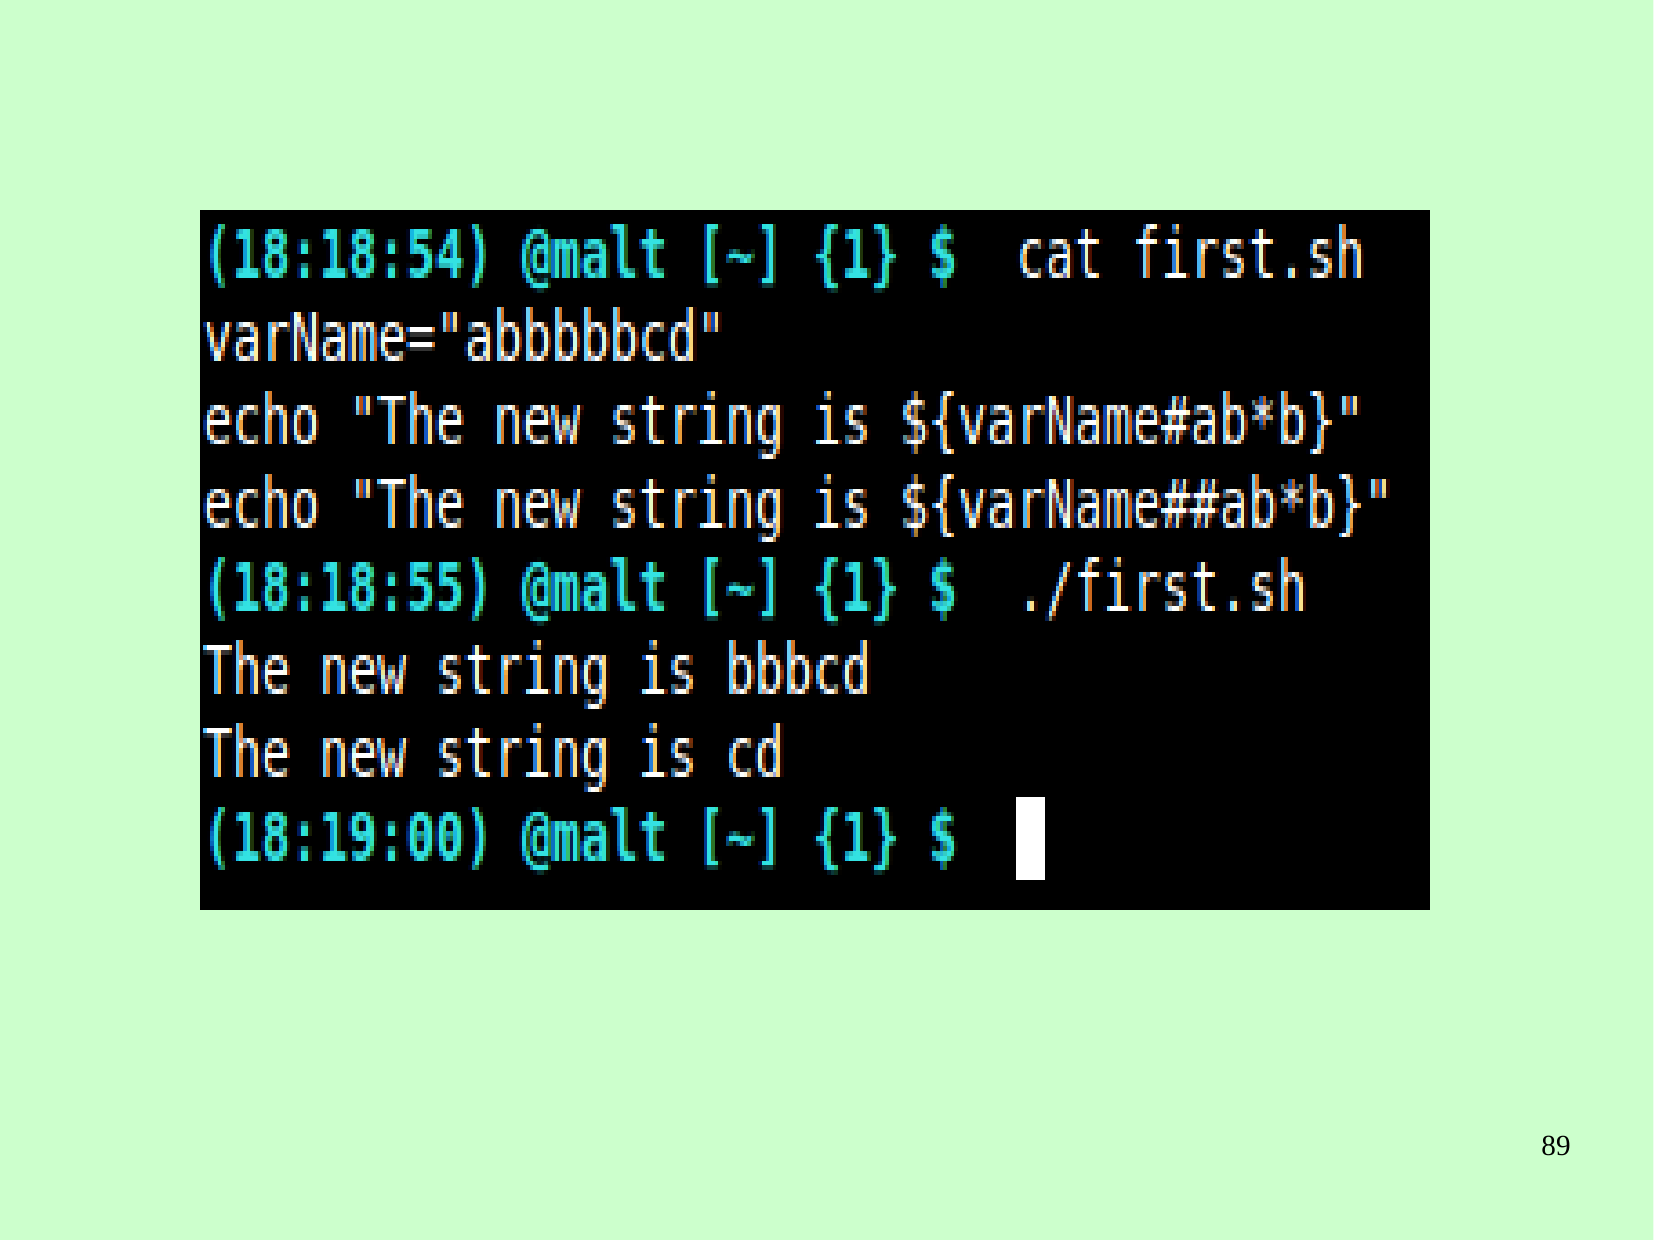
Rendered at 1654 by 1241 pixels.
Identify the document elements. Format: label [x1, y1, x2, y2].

picture [200, 210, 1430, 910]
